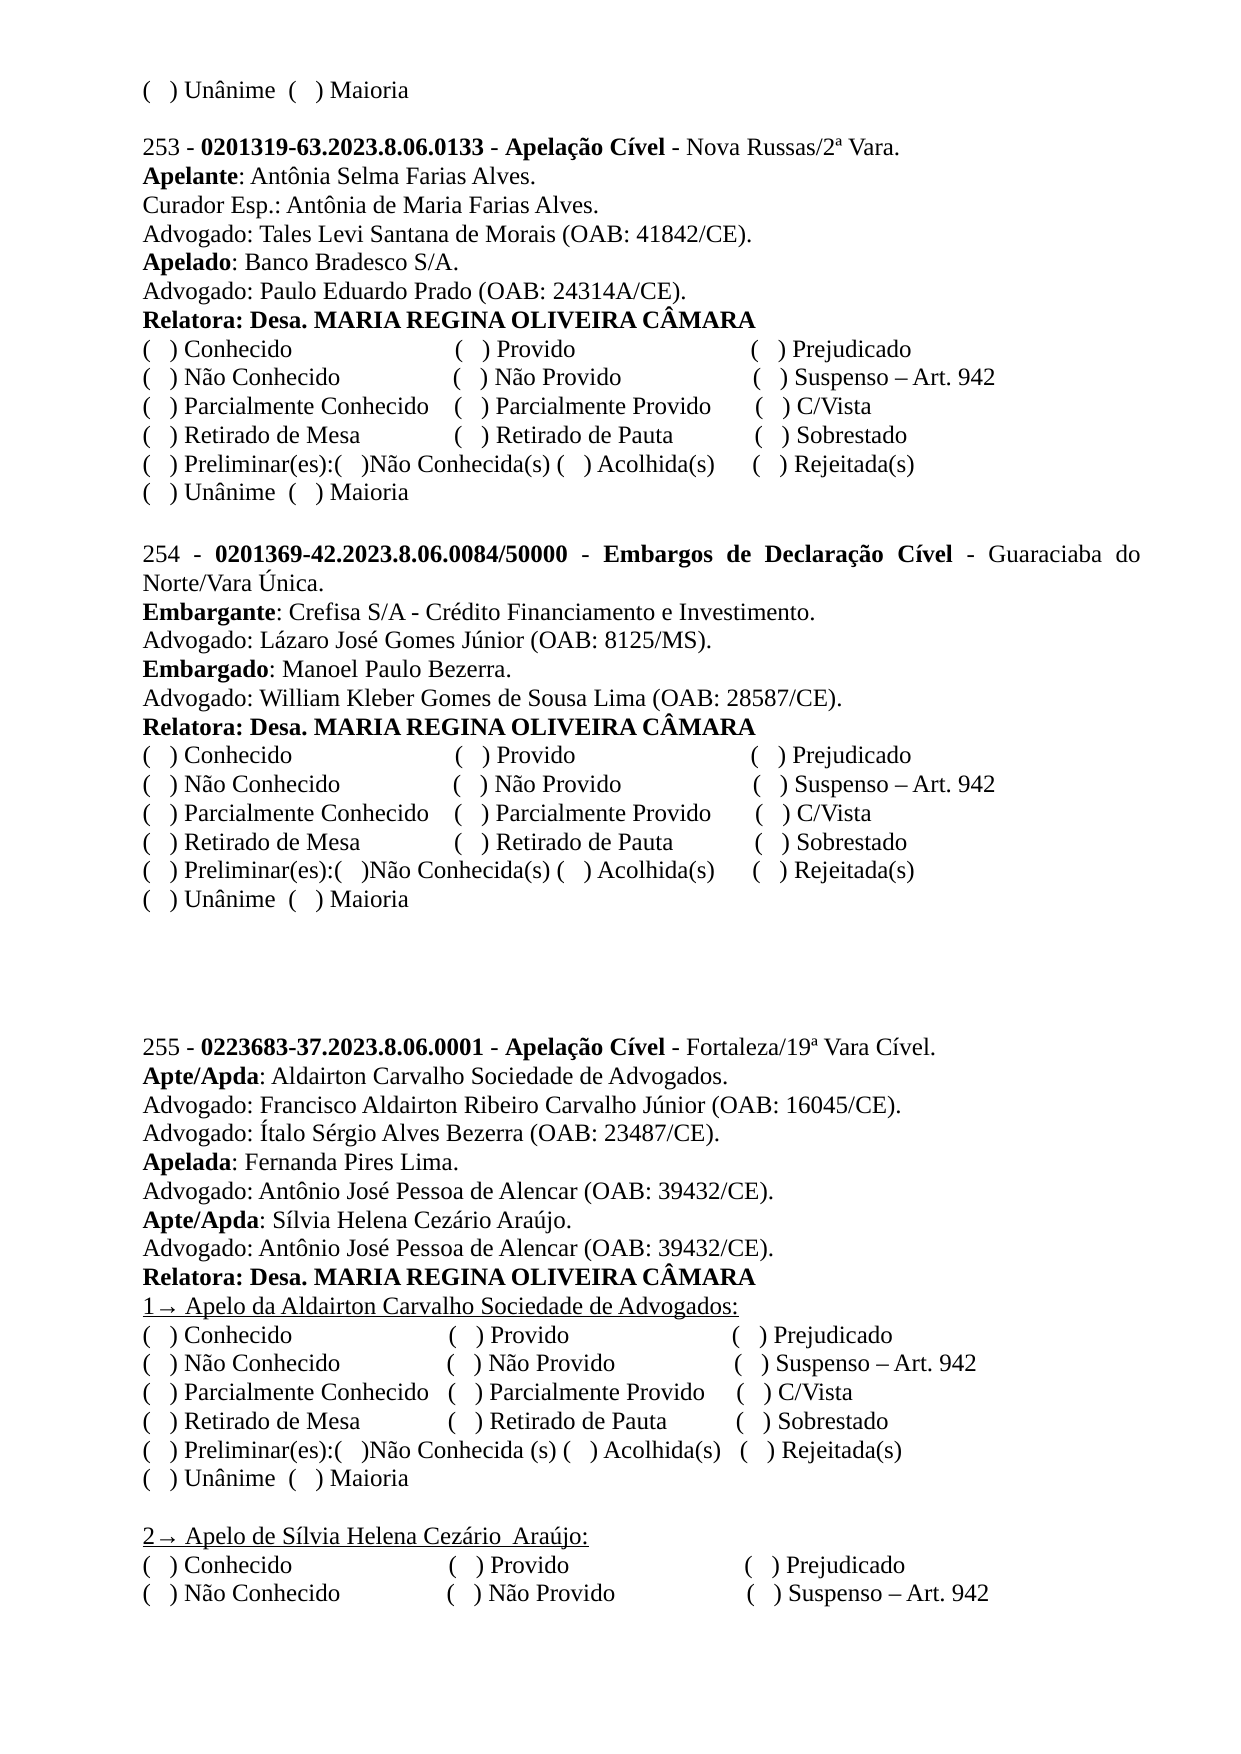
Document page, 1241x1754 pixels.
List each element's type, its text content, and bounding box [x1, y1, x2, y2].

text Advogado: Ítalo Sérgio Alves Bezerra (OAB: 23487/CE). [142, 1118, 1141, 1147]
text ( ) Retirado de Mesa ( ) Retirado de Pauta ( ) Sobrestado [142, 420, 1158, 449]
text ( ) Unânime ( ) Maioria [142, 1463, 1158, 1492]
text 253 - 0201319-63.2023.8.06.0133 - Apelação Cível - Nova Russas/2ª Vara. [142, 132, 1141, 161]
text ( ) Retirado de Mesa ( ) Retirado de Pauta ( ) Sobrestado [142, 827, 1158, 856]
text ( ) Preliminar(es):( )Não Conhecida (s) ( ) Acolhida(s) ( ) Rejeitada(s) [142, 1435, 1158, 1463]
text Apelada: Fernanda Pires Lima. [142, 1147, 1141, 1176]
text ( ) Não Conhecido ( ) Não Provido ( ) Suspenso – Art. 942 [142, 1578, 1158, 1607]
text 2→ Apelo de Sílvia Helena Cezário Araújo: [142, 1521, 1141, 1550]
text ( ) Preliminar(es):( )Não Conhecida(s) ( ) Acolhida(s) ( ) Rejeitada(s) [142, 856, 1158, 884]
text Embargante: Crefisa S/A - Crédito Financiamento e Investimento. [142, 597, 1141, 626]
text ( ) Preliminar(es):( )Não Conhecida(s) ( ) Acolhida(s) ( ) Rejeitada(s) [142, 449, 1158, 477]
text Relatora: Desa. MARIA REGINA OLIVEIRA CÂMARA [142, 1262, 1141, 1291]
text Advogado: Lázaro José Gomes Júnior (OAB: 8125/MS). [142, 626, 1141, 654]
text ( ) Unânime ( ) Maioria [142, 884, 1141, 913]
text ( ) Não Conhecido ( ) Não Provido ( ) Suspenso – Art. 942 [142, 362, 1158, 391]
text ( ) Unânime ( ) Maioria [142, 477, 1141, 506]
text Relatora: Desa. MARIA REGINA OLIVEIRA CÂMARA [142, 712, 1141, 741]
text Advogado: Antônio José Pessoa de Alencar (OAB: 39432/CE). [142, 1176, 1141, 1205]
text 1→ Apelo da Aldairton Carvalho Sociedade de Advogados: [142, 1291, 1141, 1320]
text Advogado: William Kleber Gomes de Sousa Lima (OAB: 28587/CE). [142, 683, 1141, 712]
text ( ) Não Conhecido ( ) Não Provido ( ) Suspenso – Art. 942 [142, 769, 1158, 798]
text Advogado: Paulo Eduardo Prado (OAB: 24314A/CE). [142, 276, 1141, 305]
text Embargado: Manoel Paulo Bezerra. [142, 654, 1141, 683]
text ( ) Retirado de Mesa ( ) Retirado de Pauta ( ) Sobrestado [142, 1406, 1158, 1435]
text ( ) Conhecido ( ) Provido ( ) Prejudicado [142, 1550, 1141, 1578]
text ( ) Parcialmente Conhecido ( ) Parcialmente Provido ( ) C/Vista [142, 1377, 1158, 1406]
text Advogado: Antônio José Pessoa de Alencar (OAB: 39432/CE). [142, 1233, 1141, 1262]
text Apelante: Antônia Selma Farias Alves. [142, 161, 1141, 190]
text ( ) Parcialmente Conhecido ( ) Parcialmente Provido ( ) C/Vista [142, 798, 1158, 827]
text Advogado: Tales Levi Santana de Morais (OAB: 41842/CE). [142, 219, 1141, 247]
text 255 - 0223683-37.2023.8.06.0001 - Apelação Cível - Fortaleza/19ª Vara Cível. [142, 1032, 1141, 1061]
text ( ) Parcialmente Conhecido ( ) Parcialmente Provido ( ) C/Vista [142, 391, 1158, 420]
text ( ) Unânime ( ) Maioria [142, 75, 1158, 104]
text Apte/Apda: Aldairton Carvalho Sociedade de Advogados. [142, 1061, 1141, 1090]
text ( ) Conhecido ( ) Provido ( ) Prejudicado [142, 741, 1141, 769]
text ( ) Não Conhecido ( ) Não Provido ( ) Suspenso – Art. 942 [142, 1348, 1158, 1377]
text Apelado: Banco Bradesco S/A. [142, 247, 1141, 276]
text Apte/Apda: Sílvia Helena Cezário Araújo. [142, 1205, 1141, 1233]
text 254 - 0201369-42.2023.8.06.0084/50000 - Embargos de Declaração Cível - Guaraciaba do Norte/Vara Única. [142, 539, 1141, 597]
text Advogado: Francisco Aldairton Ribeiro Carvalho Júnior (OAB: 16045/CE). [142, 1090, 1141, 1118]
text ( ) Conhecido ( ) Provido ( ) Prejudicado [142, 1320, 1141, 1348]
text Curador Esp.: Antônia de Maria Farias Alves. [142, 190, 1141, 219]
text Relatora: Desa. MARIA REGINA OLIVEIRA CÂMARA [142, 305, 1141, 334]
text ( ) Conhecido ( ) Provido ( ) Prejudicado [142, 334, 1141, 362]
